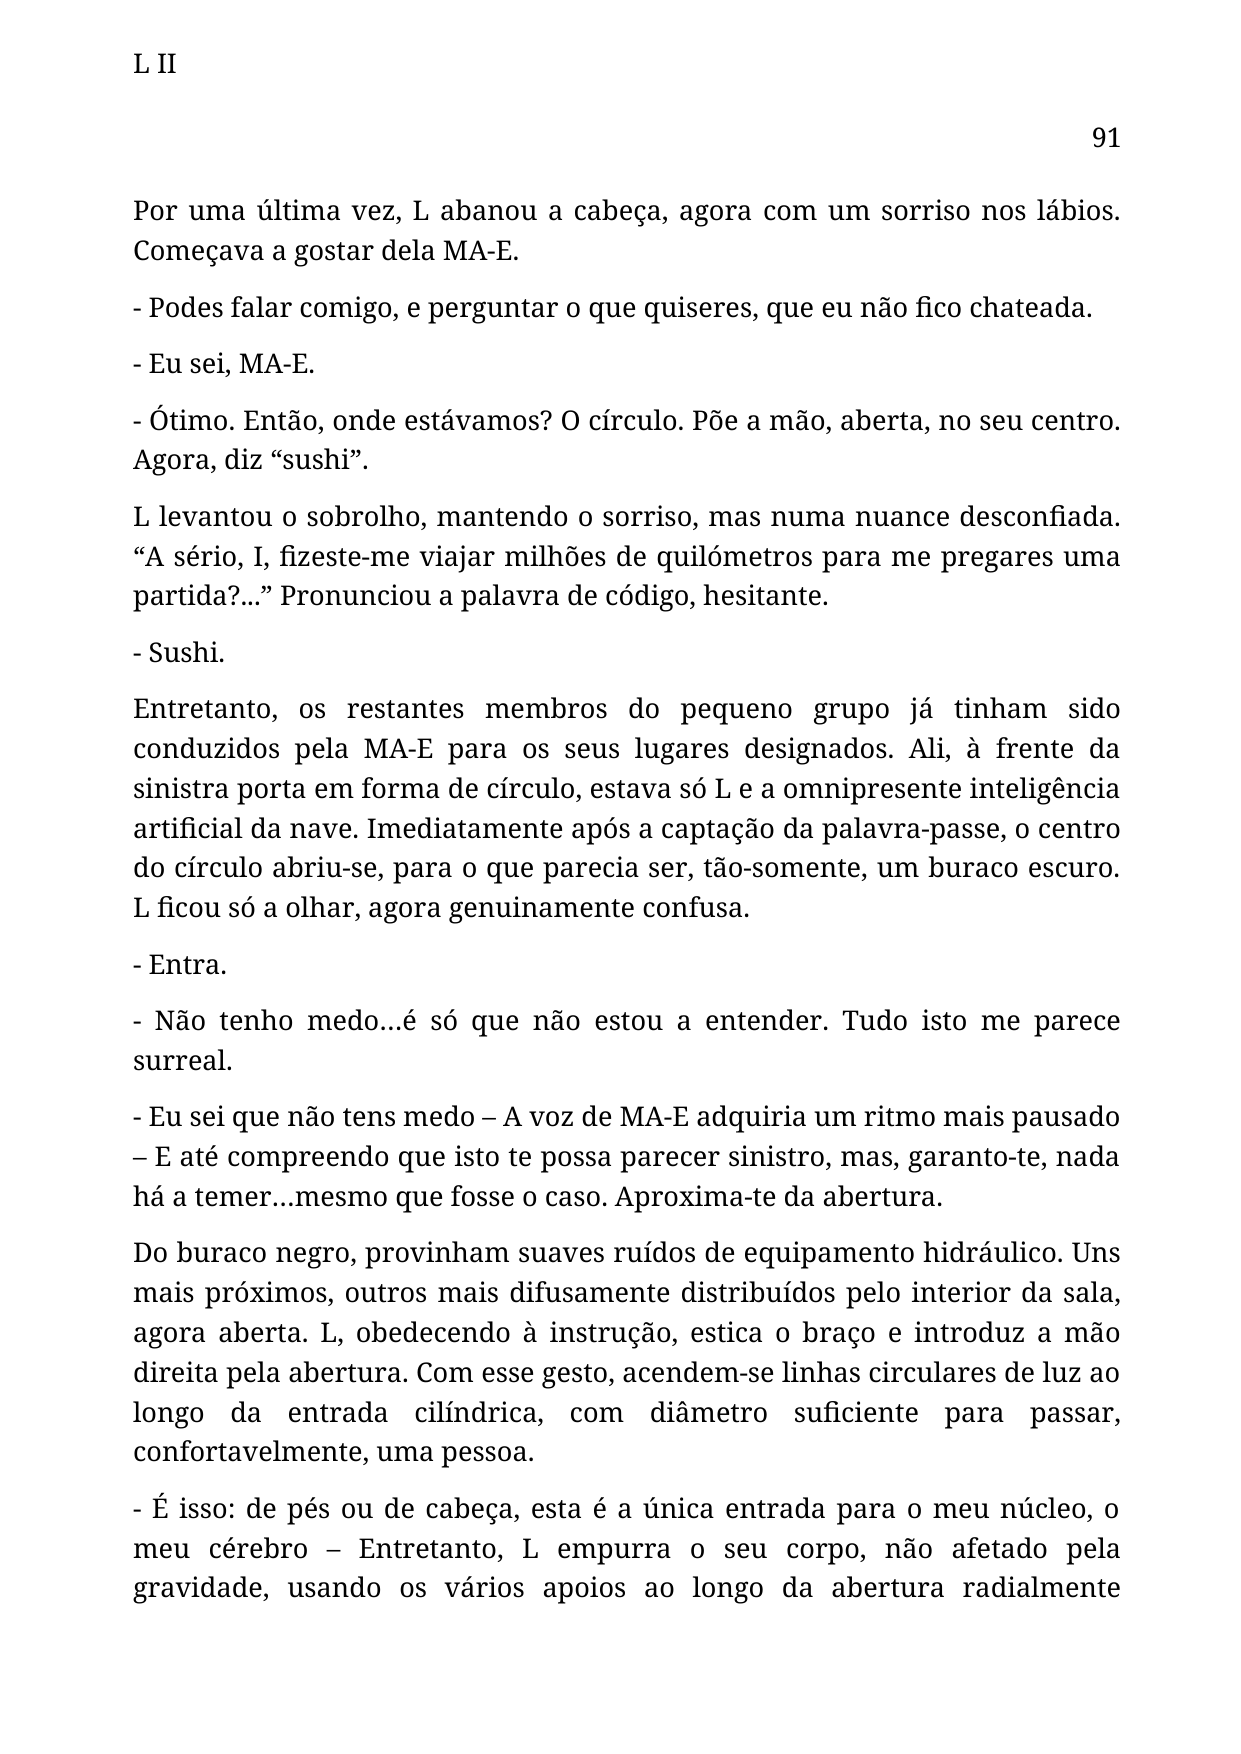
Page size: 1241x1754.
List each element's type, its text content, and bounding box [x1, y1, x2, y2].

text - Não tenho medo…é só que não estou a entender. Tudo isto me parece surreal. [133, 1002, 1122, 1078]
text L levantou o sobrolho, mantendo o sorriso, mas numa nuance desconfiada. “A sério, I, fizeste-me viajar milhões de quilómetros para me pregares uma partida?...” Pronunciou a palavra de código, hesitante. [133, 497, 1122, 614]
text - Eu sei que não tens medo – A voz de MA-E adquiria um ritmo mais pausado – E até compreendo que isto te possa parecer sinistro, mas, garanto-te, nada há a temer…mesmo que fosse o caso. Aproxima-te da abertura. [133, 1098, 1122, 1214]
text - É isso: de pés ou de cabeça, esta é a única entrada para o meu núcleo, o meu cérebro – Entretanto, L empurra o seu corpo, não afetado pela gravidade, usando os vários apoios ao longo da abertura radialmente [133, 1489, 1122, 1606]
text Por uma última vez, L abanou a cabeça, agora com um sorriso nos lábios. Começava a gostar dela MA-E. [133, 192, 1122, 268]
text - Ótimo. Então, onde estávamos? O círculo. Põe a mão, aberta, no seu centro. Agora, diz “sushi”. [133, 401, 1122, 478]
text - Podes falar comigo, e perguntar o que quiseres, que eu não fico chateada. [133, 288, 1122, 325]
text Do buraco negro, provinham suaves ruídos de equipamento hidráulico. Uns mais próximos, outros mais difusamente distribuídos pelo interior da sala, agora aberta. L, obedecendo à instrução, estica o braço e introduz a mão direita pela abertura. Com esse gesto, acendem-se linhas circulares de luz ao longo da entrada cilíndrica, com diâmetro suficiente para passar, confortavelmente, uma pessoa. [133, 1234, 1122, 1470]
text Entretanto, os restantes membros do pequeno grupo já tinham sido conduzidos pela MA-E para os seus lugares designados. Ali, à frente da sinistra porta em forma de círculo, estava só L e a omnipresente inteligência artificial da nave. Imediatamente após a captação da palavra-passe, o centro do círculo abriu-se, para o que parecia ser, tão-somente, um buraco escuro. L ficou só a olhar, agora genuinamente confusa. [133, 690, 1122, 926]
text - Entra. [133, 945, 1122, 982]
text - Eu sei, MA-E. [133, 344, 1122, 381]
text - Sushi. [133, 633, 1122, 670]
